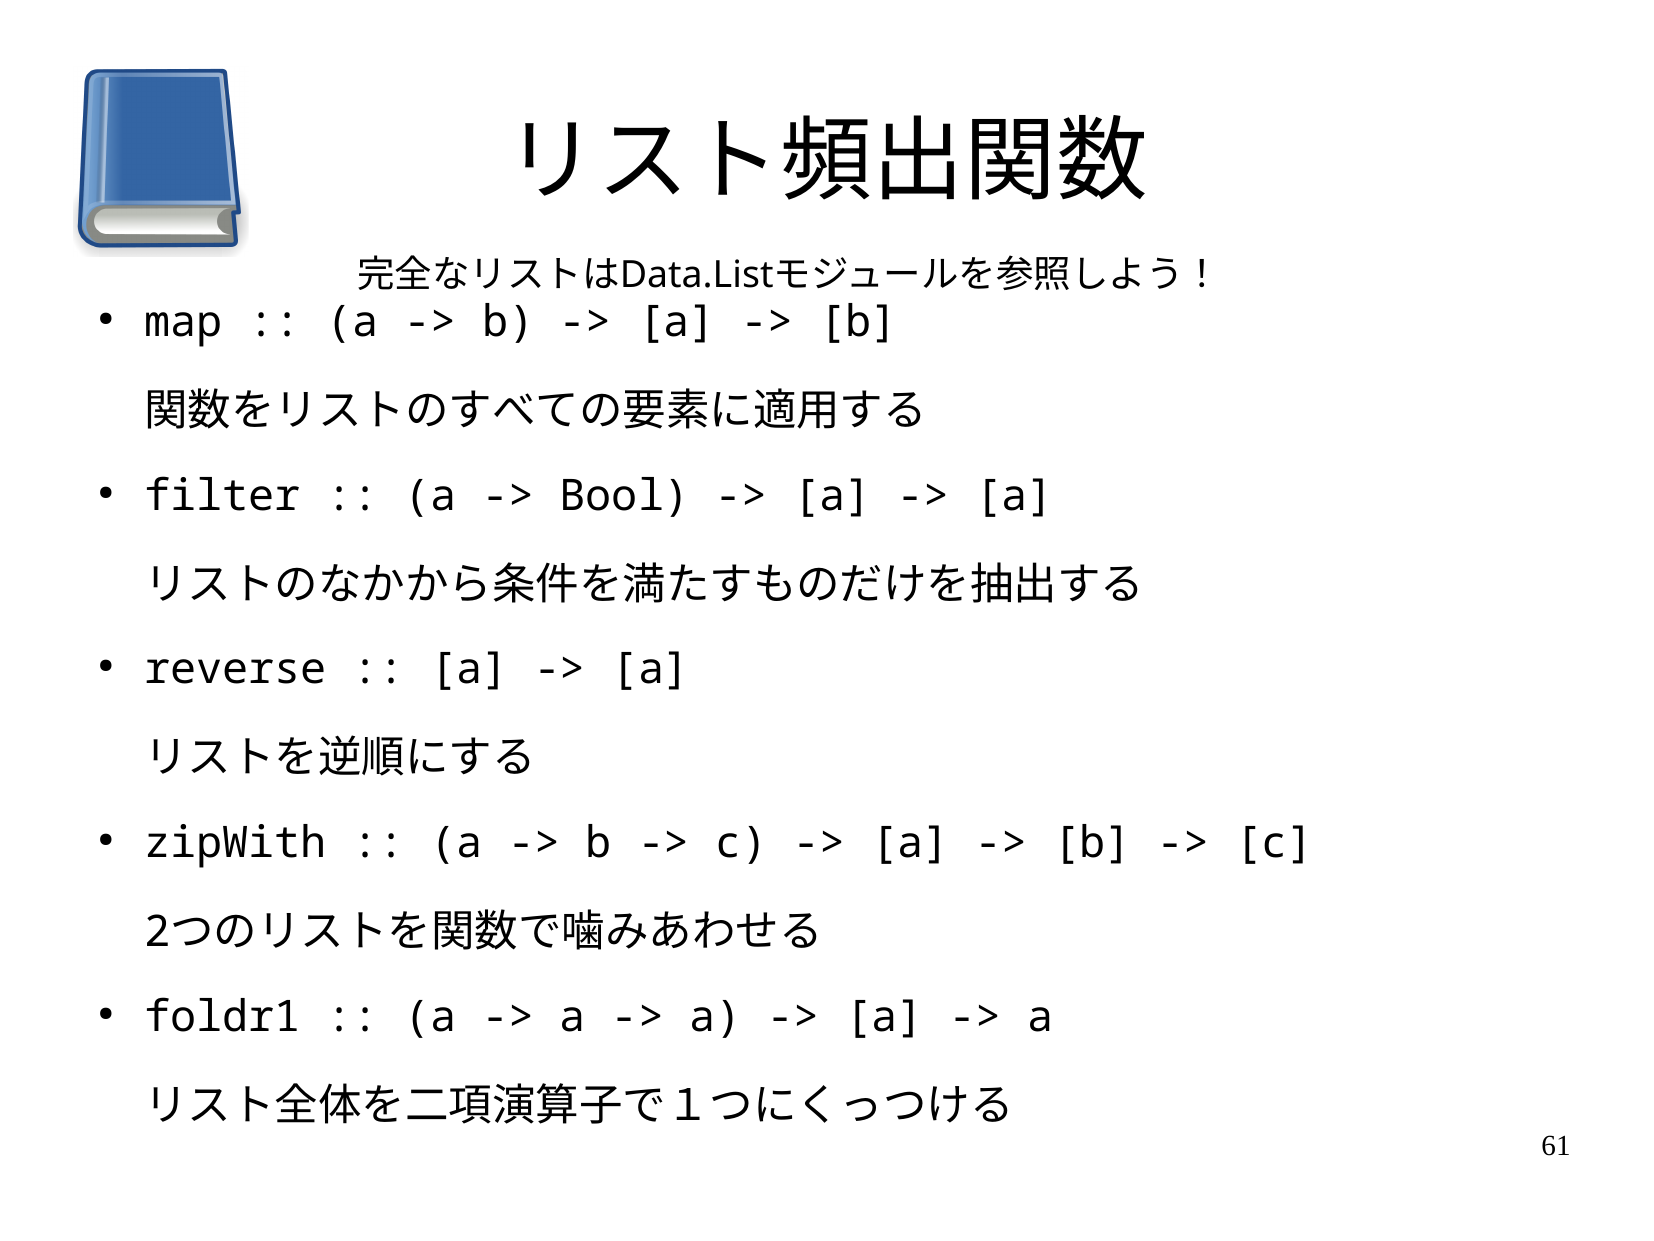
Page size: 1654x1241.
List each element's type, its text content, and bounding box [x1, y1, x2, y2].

list map :: (a -> b) -> [a] -> [b] 関数をリストのすべての要素に適用する filter :: (a -> Bool) -> [a] -> [a] リストのなかから条件を満たすものだけを抽出する reverse :: [a] -> [a] リストを逆順にする zipWith :: (a -> b -> c) -> [a] -> [b] -> [c] 2つのリストを関数で噛みあわせる foldr1 :: (a -> a -> a) -> [a] -> a リスト全体を二項演算子で１つにくっつける [82, 290, 1571, 1134]
picture [73, 66, 82, 257]
text_box 完全なリストはData.Listモジュールを参照しよう！ [342, 236, 1254, 289]
title リスト頻出関数 [82, 49, 1571, 257]
